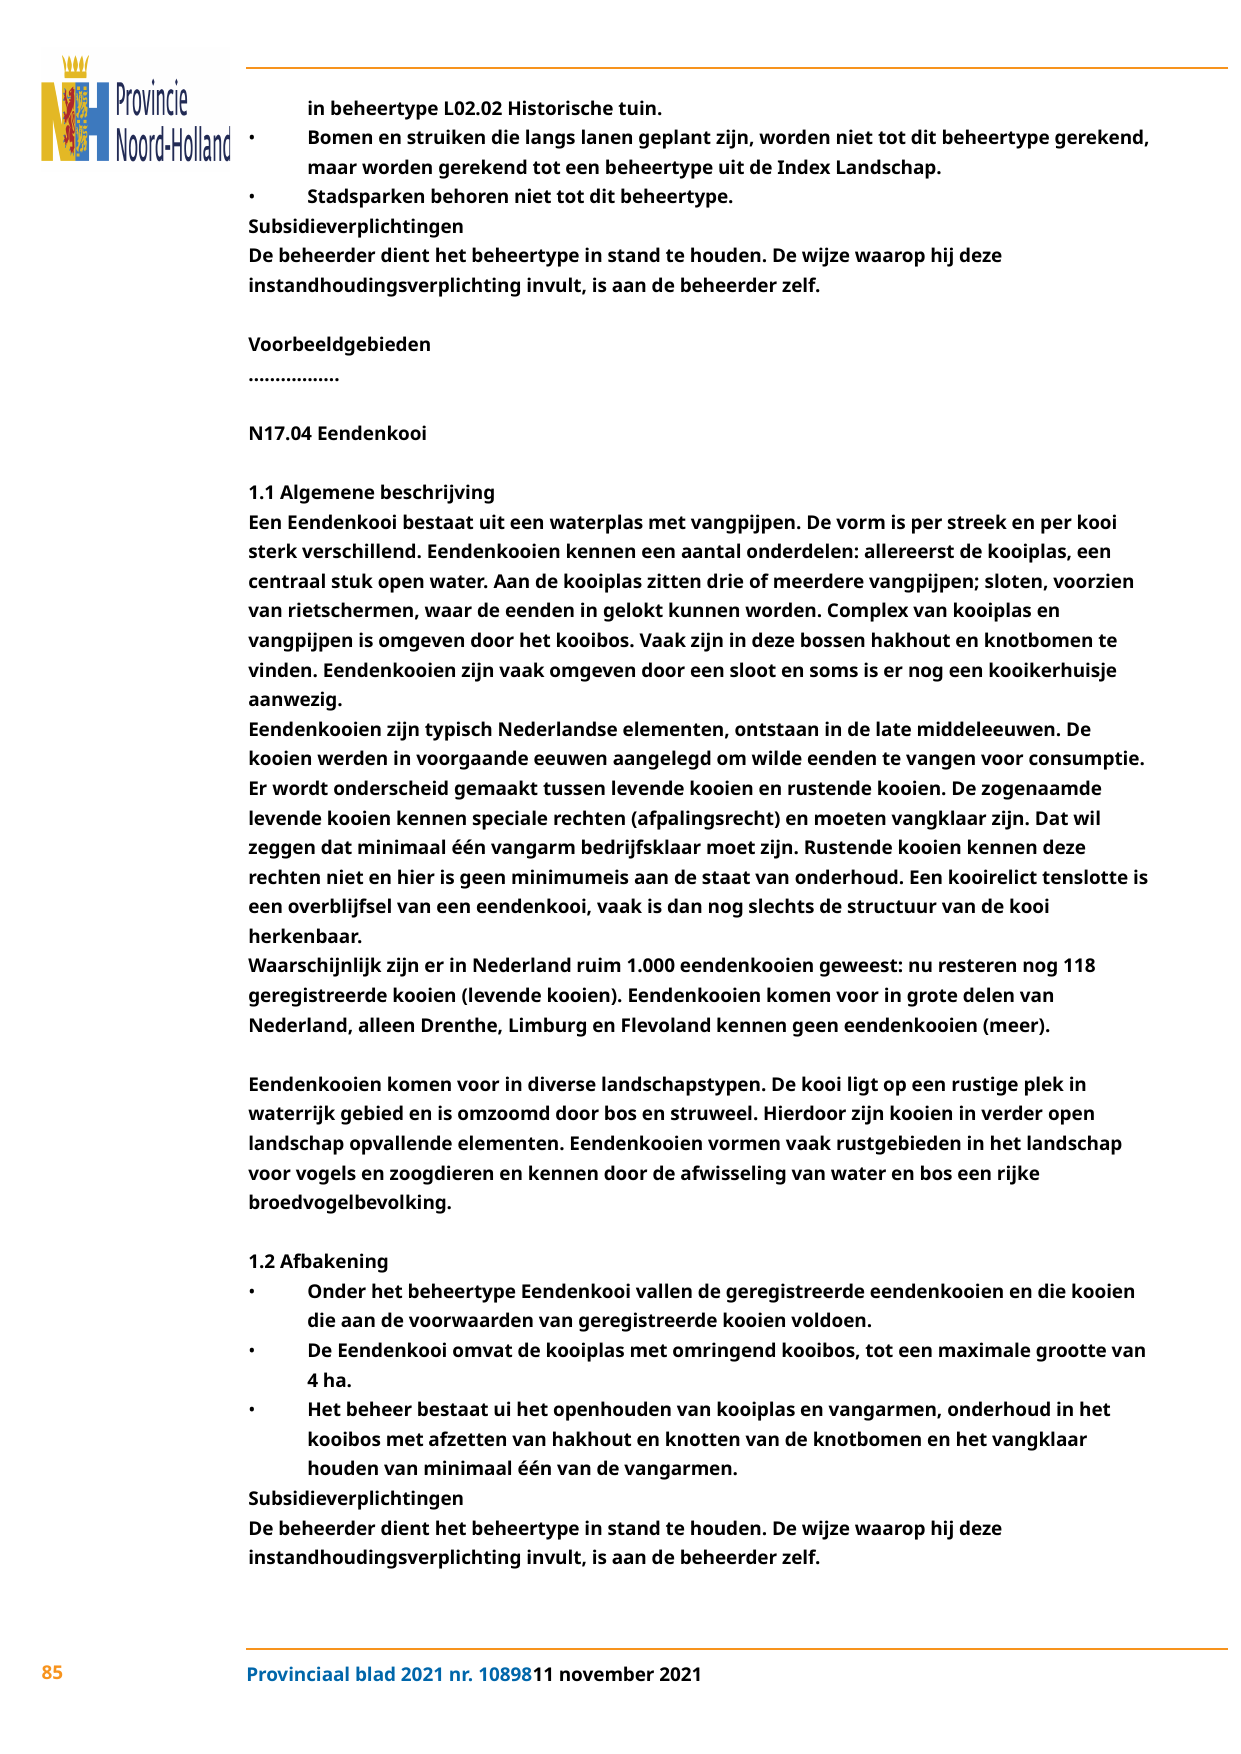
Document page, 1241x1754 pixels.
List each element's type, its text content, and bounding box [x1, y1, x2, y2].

list De Eendenkooi omvat de kooiplas met omringend kooibos, tot een maximale grootte van 4 ha. [248, 1337, 1152, 1393]
list Onder het beheertype Eendenkooi vallen de geregistreerde eendenkooien en die kooien die aan de voorwaarden van geregistreerde kooien voldoen. [248, 1278, 1152, 1333]
text Eendenkooien zijn typisch Nederlandse elementen, ontstaan in de late middeleeuwen. De kooien werden in voorgaande eeuwen aangelegd om wilde eenden te vangen voor consumptie. Er wordt onderscheid gemaakt tussen levende kooien en rustende kooien. De zogenaamde levende kooien kennen speciale rechten (afpalingsrecht) en moeten vangklaar zijn. Dat wil zeggen dat minimaal één vangarm bedrijfsklaar moet zijn. Rustende kooien kennen deze rechten niet en hier is geen minimumeis aan de staat van onderhoud. Een kooirelict tenslotte is een overblijfsel van een eendenkooi, vaak is dan nog slechts de structuur van de kooi herkenbaar. [248, 716, 1152, 949]
text Een Eendenkooi bestaat uit een waterplas met vangpijpen. De vorm is per streek en per kooi sterk verschillend. Eendenkooien kennen een aantal onderdelen: allereerst de kooiplas, een centraal stuk open water. Aan de kooiplas zitten drie of meerdere vangpijpen; sloten, voorzien van rietschermen, waar de eenden in gelokt kunnen worden. Complex van kooiplas en vangpijpen is omgeven door het kooibos. Vaak zijn in deze bossen hakhout en knotbomen te vinden. Eendenkooien zijn vaak omgeven door een sloot en soms is er nog een kooikerhuisje aanwezig. [248, 509, 1152, 712]
list Stadsparken behoren niet tot dit beheertype. [248, 183, 1152, 209]
text Eendenkooien komen voor in diverse landschapstypen. De kooi ligt op een rustige plek in waterrijk gebied en is omzoomd door bos en struweel. Hierdoor zijn kooien in verder open landschap opvallende elementen. Eendenkooien vormen vaak rustgebieden in het landschap voor vogels en zoogdieren en kennen door de afwisseling van water en bos een rijke broedvogelbevolking. [248, 1071, 1152, 1215]
list in beheertype L02.02 Historische tuin. [248, 95, 1152, 121]
text De beheerder dient het beheertype in stand te houden. De wijze waarop hij deze instandhoudingsverplichting invult, is aan de beheerder zelf. [248, 243, 1152, 298]
text Subsidieverplichtingen [248, 213, 1152, 239]
text 1.2 Afbakening [248, 1248, 1152, 1274]
text Waarschijnlijk zijn er in Nederland ruim 1.000 eendenkooien geweest: nu resteren nog 118 geregistreerde kooien (levende kooien). Eendenkooien komen voor in grote delen van Nederland, alleen Drenthe, Limburg en Flevoland kennen geen eendenkooien (meer). [248, 953, 1152, 1038]
text De beheerder dient het beheertype in stand te houden. De wijze waarop hij deze instandhoudingsverplichting invult, is aan de beheerder zelf. [248, 1515, 1152, 1570]
text Subsidieverplichtingen [248, 1485, 1152, 1511]
picture [41, 47, 231, 172]
list Bomen en struiken die langs lanen geplant zijn, worden niet tot dit beheertype gerekend, maar worden gerekend tot een beheertype uit de Index Landschap. [248, 124, 1152, 180]
text 1.1 Algemene beschrijving [248, 479, 1152, 505]
list Het beheer bestaat ui het openhouden van kooiplas en vangarmen, onderhoud in het kooibos met afzetten van hakhout en knotten van de knotbomen en het vangklaar houden van minimaal één van de vangarmen. [248, 1396, 1152, 1481]
text …………….. [248, 361, 1152, 387]
text Voorbeeldgebieden [248, 331, 1152, 357]
text N17.04 Eendenkooi [248, 420, 1152, 446]
